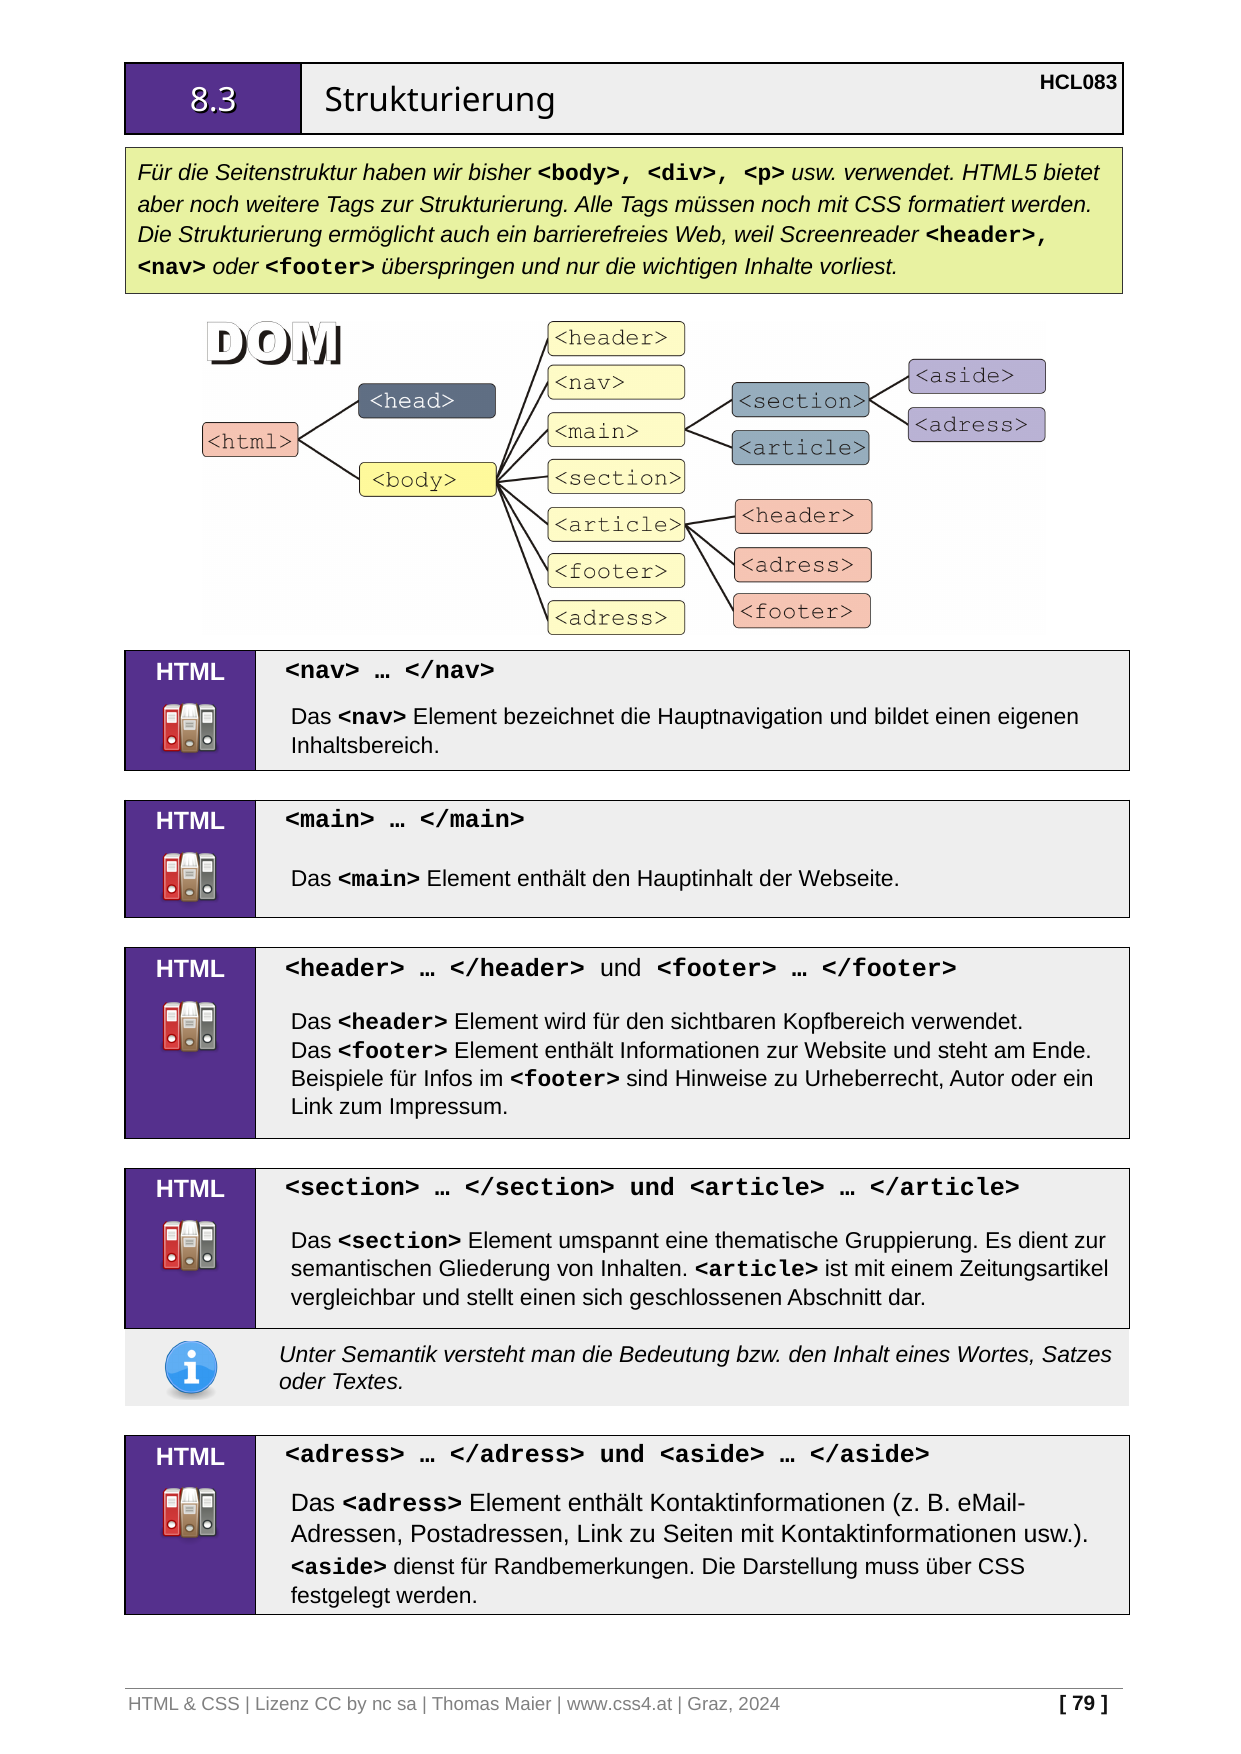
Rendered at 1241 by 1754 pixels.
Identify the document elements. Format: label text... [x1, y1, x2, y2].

table_cell Das <main> Element enthält den Hauptinhalt der Webseite. [256, 841, 1129, 917]
table_header <section> … </section> und <article> … </article> [256, 1169, 1129, 1209]
table_header <adress> … </adress> und <aside> … </aside> [256, 1436, 1129, 1476]
text Für die Seitenstruktur haben wir bisher <body>, <div>, <p> usw. verwendet. HTML5 bietet aber noch weitere Tags zur Strukturierung. Alle Tags müssen noch mit CSS formatiert werden. Die Strukturierung ermöglicht auch ein barrierefreies Web, weil Screenreader <header>, <nav> oder <footer> überspringen und nur die wichtigen Inhalte vorliest. [126, 148, 1122, 293]
table_header HTML [126, 948, 255, 990]
picture [157, 995, 223, 1061]
table_cell [126, 692, 255, 770]
table_header [125, 1329, 255, 1406]
table_cell [126, 841, 255, 917]
table_cell Das <adress> Element enthält Kontaktinformationen (z. B. eMail-Adressen, Postadressen, Link zu Seiten mit Kontaktinformationen usw.). <aside> dienst für Randbemerkungen. Die Darstellung muss über CSS festgelegt werden. [256, 1476, 1129, 1614]
table_header Strukturierung [302, 64, 888, 133]
table_cell Das <header> Element wird für den sichtbaren Kopfbereich verwendet. Das <footer> Element enthält Informationen zur Website und steht am Ende. Beispiele für Infos im <footer> sind Hinweise zu Urheberrecht, Autor oder ein Link zum Impressum. [256, 990, 1129, 1138]
table_header <main> … </main> [256, 801, 1129, 841]
table_header 8.3 [126, 64, 300, 133]
table_cell [126, 990, 255, 1138]
table_header <header> … </header> und <footer> … </footer> [256, 948, 1129, 990]
picture [157, 697, 223, 762]
table_header <nav> … </nav> [256, 651, 1129, 692]
table_header Unter Semantik versteht man die Bedeutung bzw. den Inhalt eines Wortes, Satzes oder Textes. [255, 1329, 1129, 1406]
table_cell [126, 1209, 255, 1328]
table_cell Das <nav> Element bezeichnet die Hauptnavigation und bildet einen eigenen Inhaltsbereich. [256, 692, 1129, 770]
table_header HTML [126, 1169, 255, 1209]
table_header HTML [126, 1436, 255, 1476]
table_cell Das <section> Element umspannt eine thematische Gruppierung. Es dient zur semantischen Gliederung von Inhalten. <article> ist mit einem Zeitungsartikel vergleichbar und stellt einen sich geschlossenen Abschnitt dar. [256, 1209, 1129, 1328]
table_header HTML [126, 651, 255, 692]
picture [202, 321, 1046, 635]
table_cell [126, 1476, 255, 1614]
picture [161, 1341, 220, 1400]
table_header HCL083 [888, 64, 1122, 133]
table_header HTML [126, 801, 255, 841]
picture [157, 1214, 223, 1280]
picture [157, 846, 223, 911]
picture [157, 1481, 223, 1547]
